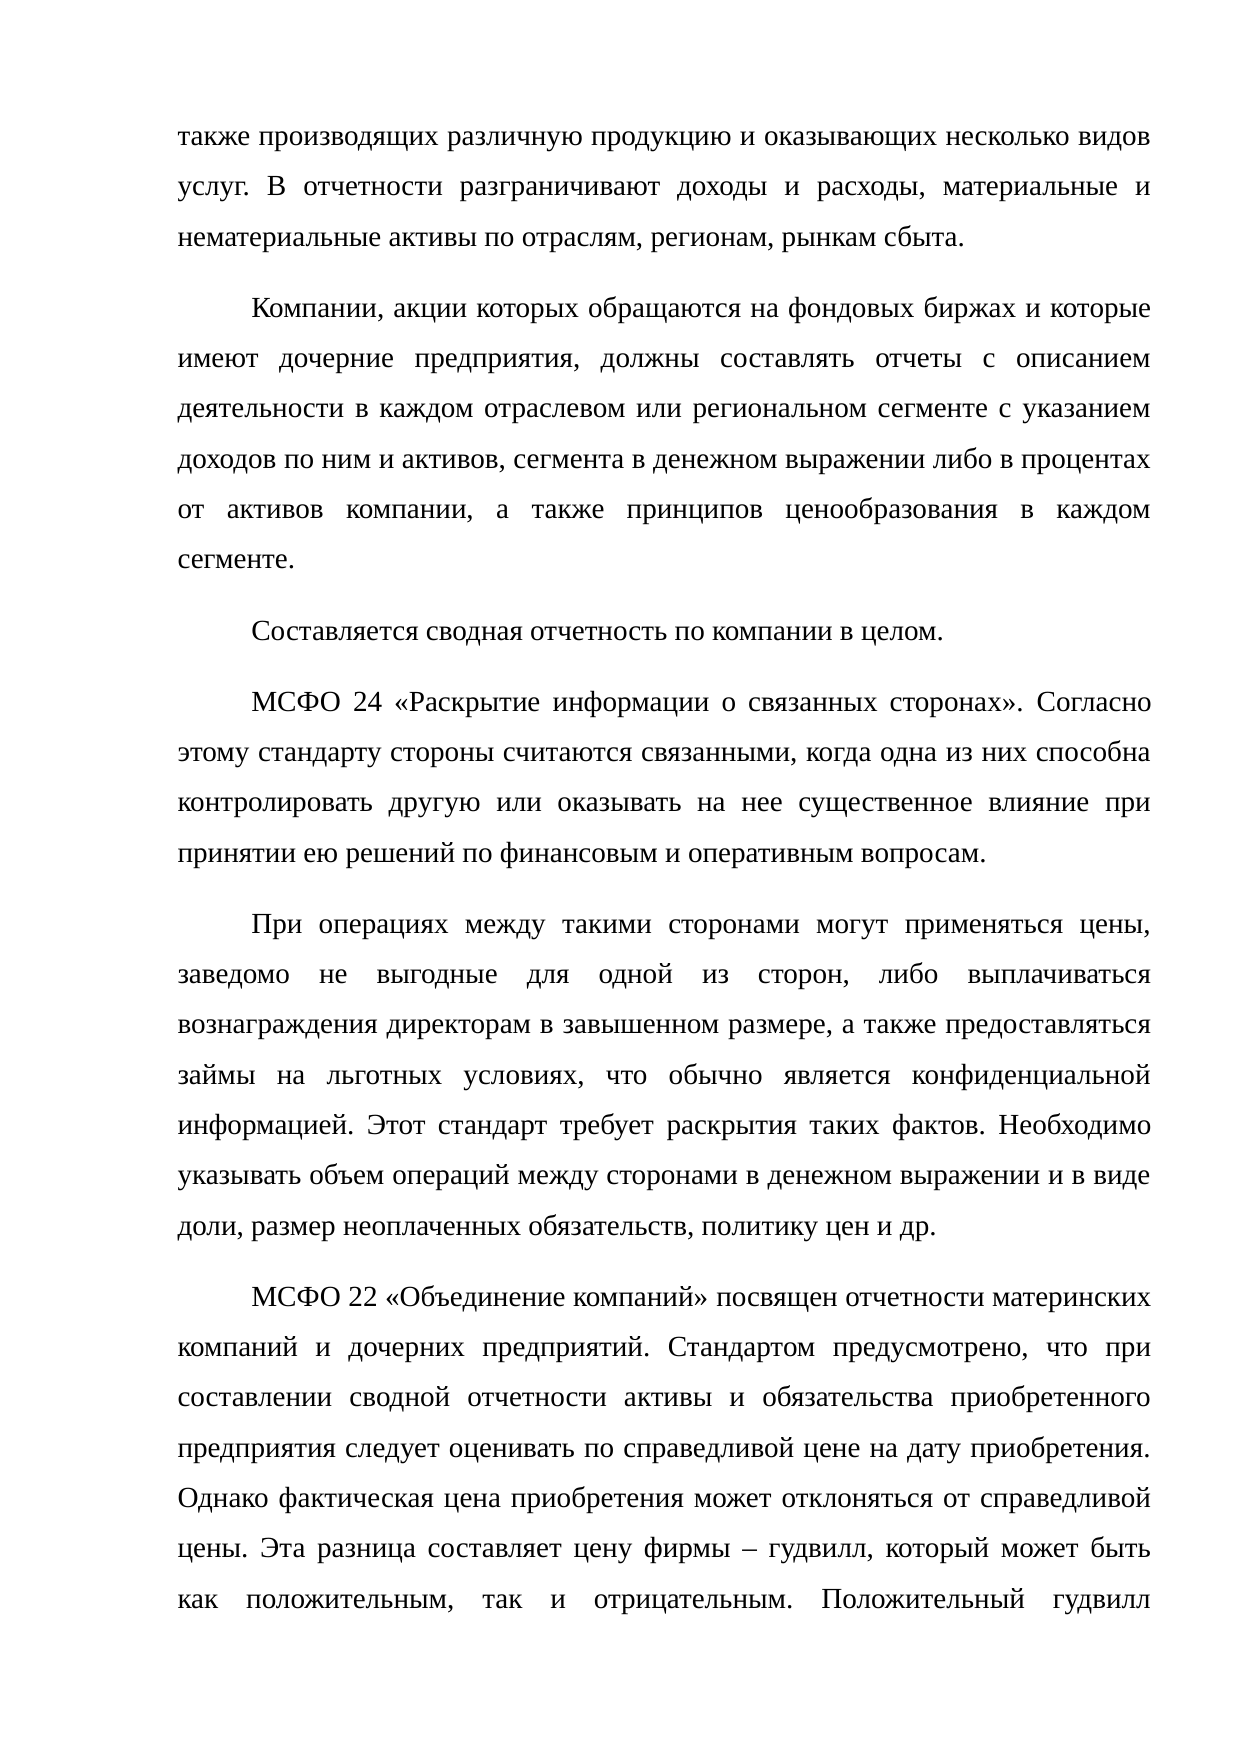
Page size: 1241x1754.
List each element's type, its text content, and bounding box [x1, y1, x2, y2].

text МСФО 24 «Раскрытие информации о связанных сторонах». Согласно этому стандарту стороны считаются связанными, когда одна из них способна контролировать другую или оказывать на нее существенное влияние при принятии ею решений по финансовым и оперативным вопросам. [177, 684, 1152, 868]
text Составляется сводная отчетность по компании в целом. [177, 613, 1152, 646]
text При операциях между такими сторонами могут применяться цены, заведомо не выгодные для одной из сторон, либо выплачиваться вознаграждения директорам в завышенном размере, а также предоставляться займы на льготных условиях, что обычно является конфиденциальной информацией. Этот стандарт требует раскрытия таких фактов. Необходимо указывать объем операций между сторонами в денежном выражении и в виде доли, размер неоплаченных обязательств, политику цен и др. [177, 906, 1152, 1241]
text также производящих различную продукцию и оказывающих несколько видов услуг. В отчетности разграничивают доходы и расходы, материальные и нематериальные активы по отраслям, регионам, рынкам сбыта. [177, 118, 1152, 252]
text Компании, акции которых обращаются на фондовых биржах и которые имеют дочерние предприятия, должны составлять отчеты с описанием деятельности в каждом отраслевом или региональном сегменте с указанием доходов по ним и активов, сегмента в денежном выражении либо в процентах от активов компании, а также принципов ценообразования в каждом сегменте. [177, 290, 1152, 575]
text МСФО 22 «Объединение компаний» посвящен отчетности материнских компаний и дочерних предприятий. Стандартом предусмотрено, что при составлении сводной отчетности активы и обязательства приобретенного предприятия следует оценивать по справедливой цене на дату приобретения. Однако фактическая цена приобретения может отклоняться от справедливой цены. Эта разница составляет цену фирмы – гудвилл, который может быть как положительным, так и отрицательным. Положительный гудвилл [177, 1279, 1152, 1614]
